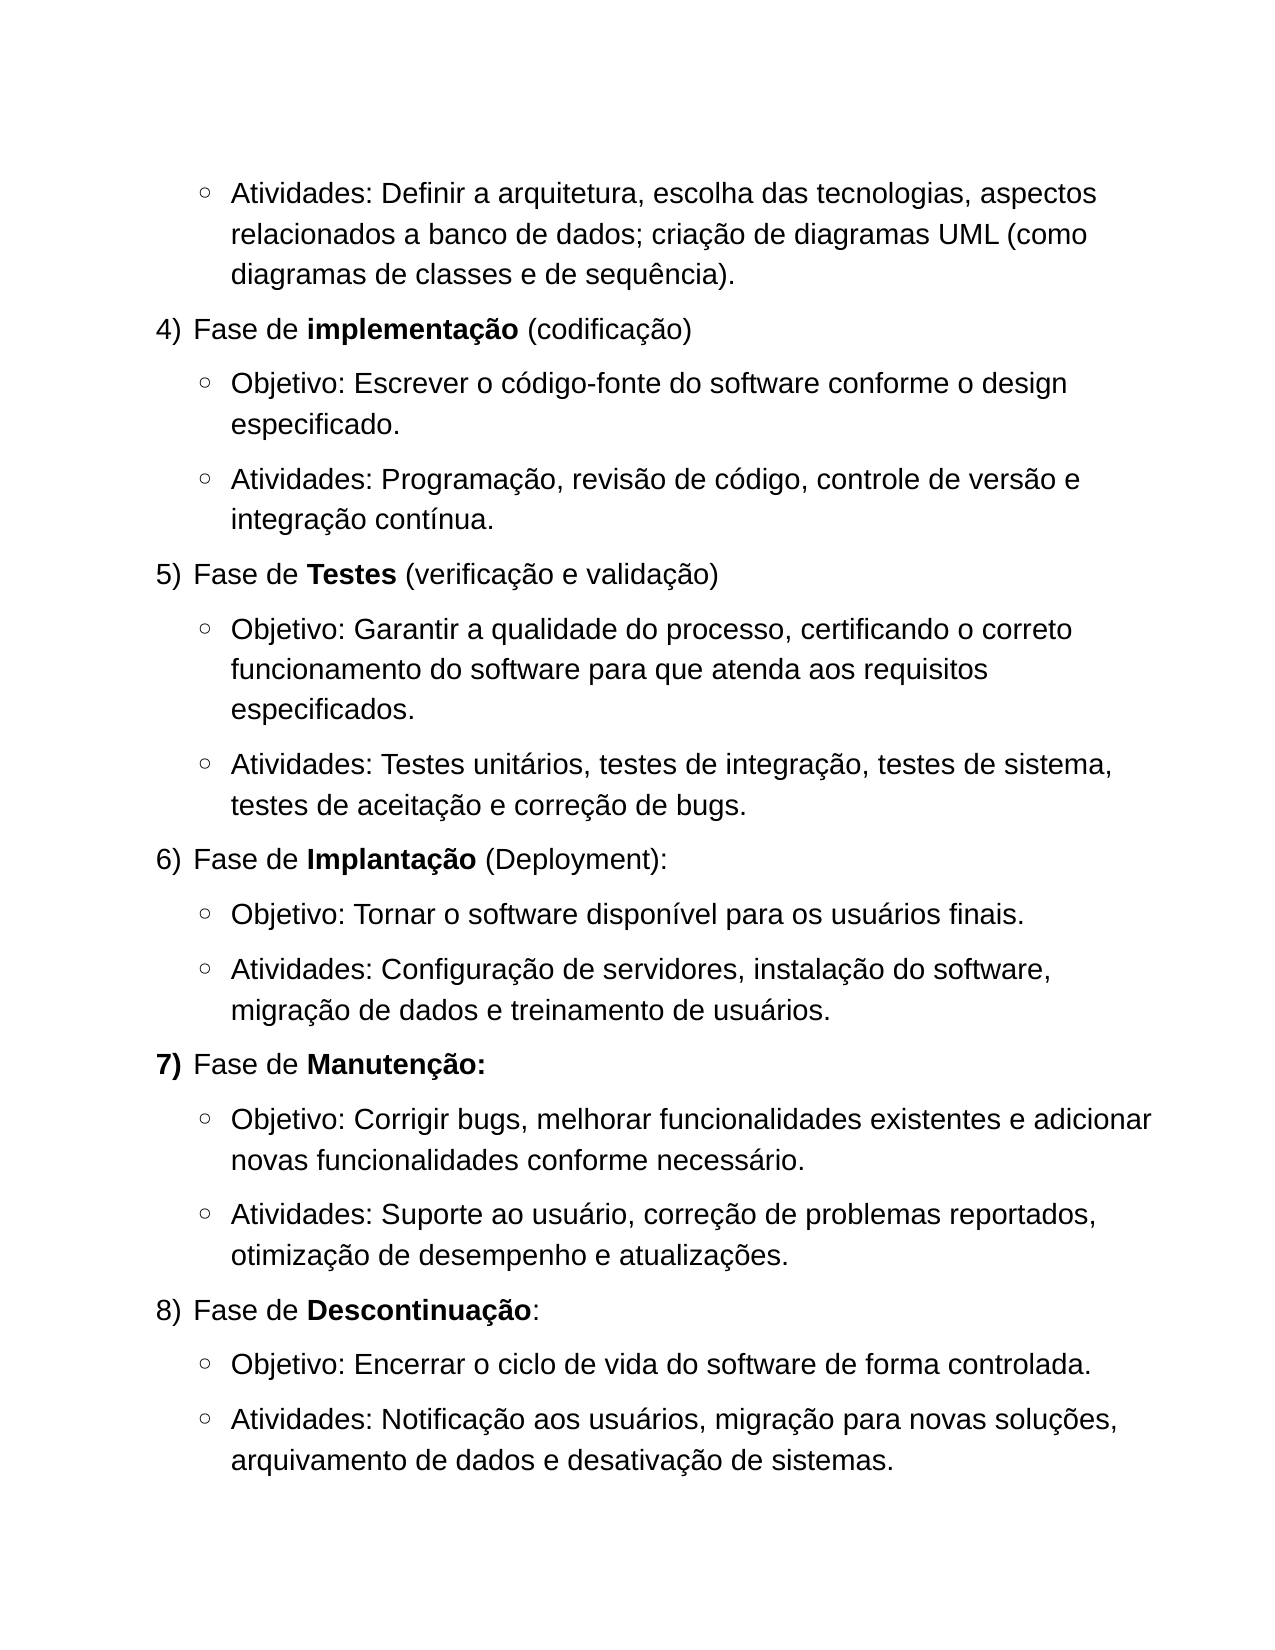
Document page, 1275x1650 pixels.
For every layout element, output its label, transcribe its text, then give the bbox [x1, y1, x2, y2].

list Atividades: Configuração de servidores, instalação do software, migração de dados e treinamento de usuários. [193, 952, 1157, 1026]
list Objetivo: Encerrar o ciclo de vida do software de forma controlada. [193, 1347, 1157, 1381]
list Objetivo: Escrever o código-fonte do software conforme o design especificado. [193, 367, 1157, 441]
list Atividades: Programação, revisão de código, controle de versão e integração contínua. [193, 462, 1157, 536]
list Atividades: Suporte ao usuário, correção de problemas reportados, otimização de desempenho e atualizações. [193, 1197, 1157, 1271]
list Fase de Descontinuação: [156, 1293, 1157, 1326]
list Objetivo: Tornar o software disponível para os usuários finais. [193, 897, 1157, 931]
list Fase de Implantação (Deployment): [156, 842, 1157, 876]
list Fase de Manutenção: [156, 1047, 1157, 1081]
list Atividades: Notificação aos usuários, migração para novas soluções, arquivamento de dados e desativação de sistemas. [193, 1402, 1157, 1476]
list Atividades: Testes unitários, testes de integração, testes de sistema, testes de aceitação e correção de bugs. [193, 747, 1157, 821]
list Fase de Testes (verificação e validação) [156, 557, 1157, 591]
list Atividades: Definir a arquitetura, escolha das tecnologias, aspectos relacionados a banco de dados; criação de diagramas UML (como diagramas de classes e de sequência). [193, 176, 1157, 291]
list Objetivo: Corrigir bugs, melhorar funcionalidades existentes e adicionar novas funcionalidades conforme necessário. [193, 1102, 1157, 1176]
list Fase de implementação (codificação) [156, 312, 1157, 345]
list Objetivo: Garantir a qualidade do processo, certificando o correto funcionamento do software para que atenda aos requisitos especificados. [193, 612, 1157, 726]
